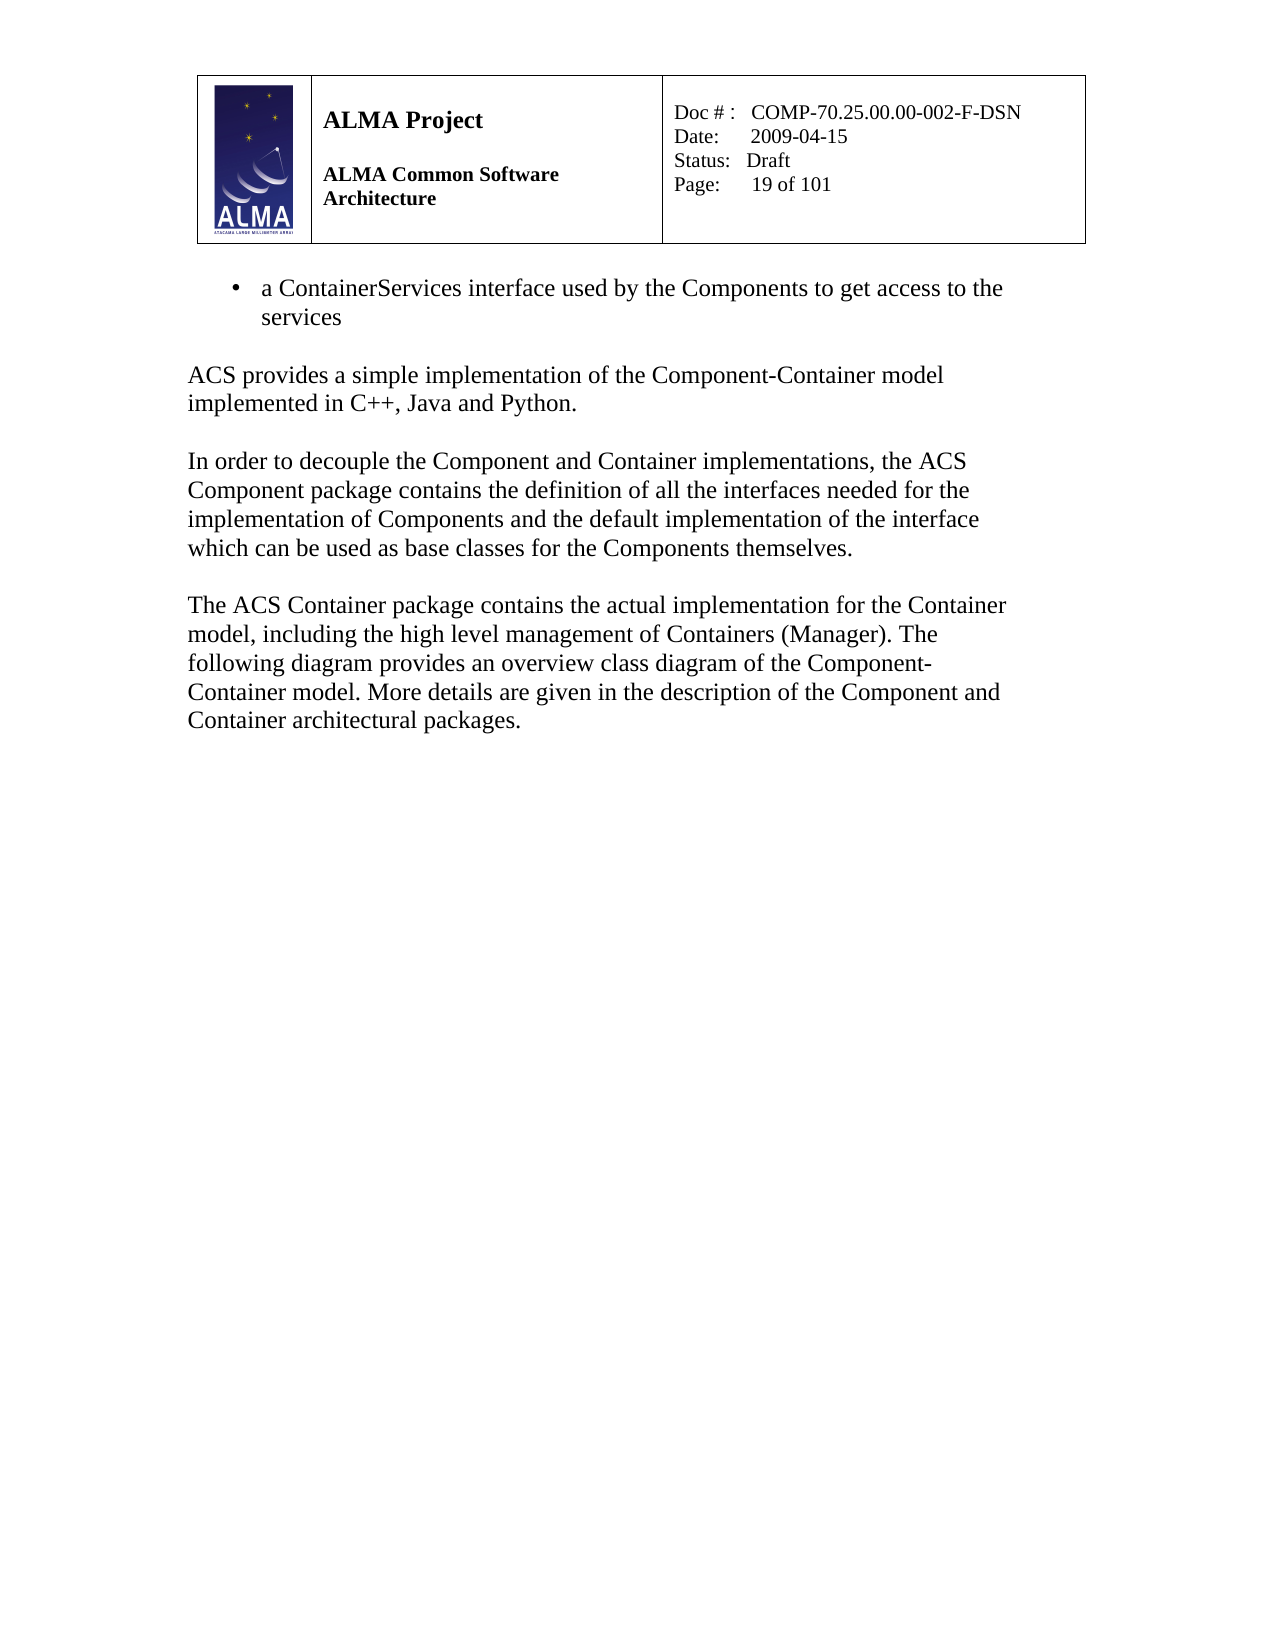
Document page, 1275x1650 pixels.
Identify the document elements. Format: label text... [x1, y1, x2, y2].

text The ACS Container package contains the actual implementation for the Container model, including the high level management of Containers (Manager). The following diagram provides an overview class diagram of the Component-Container model. More details are given in the description of the Component and Container architectural packages. [187, 591, 1012, 734]
picture [214, 85, 293, 235]
text In order to decouple the Component and Container implementations, the ACS Component package contains the definition of all the interfaces needed for the implementation of Components and the default implementation of the interface which can be used as base classes for the Components themselves. [187, 446, 1012, 561]
list a ContainerServices interface used by the Components to get access to the services [232, 273, 1012, 331]
text ACS provides a simple implementation of the Component-Container model implemented in C++, Java and Python. [187, 360, 1012, 417]
